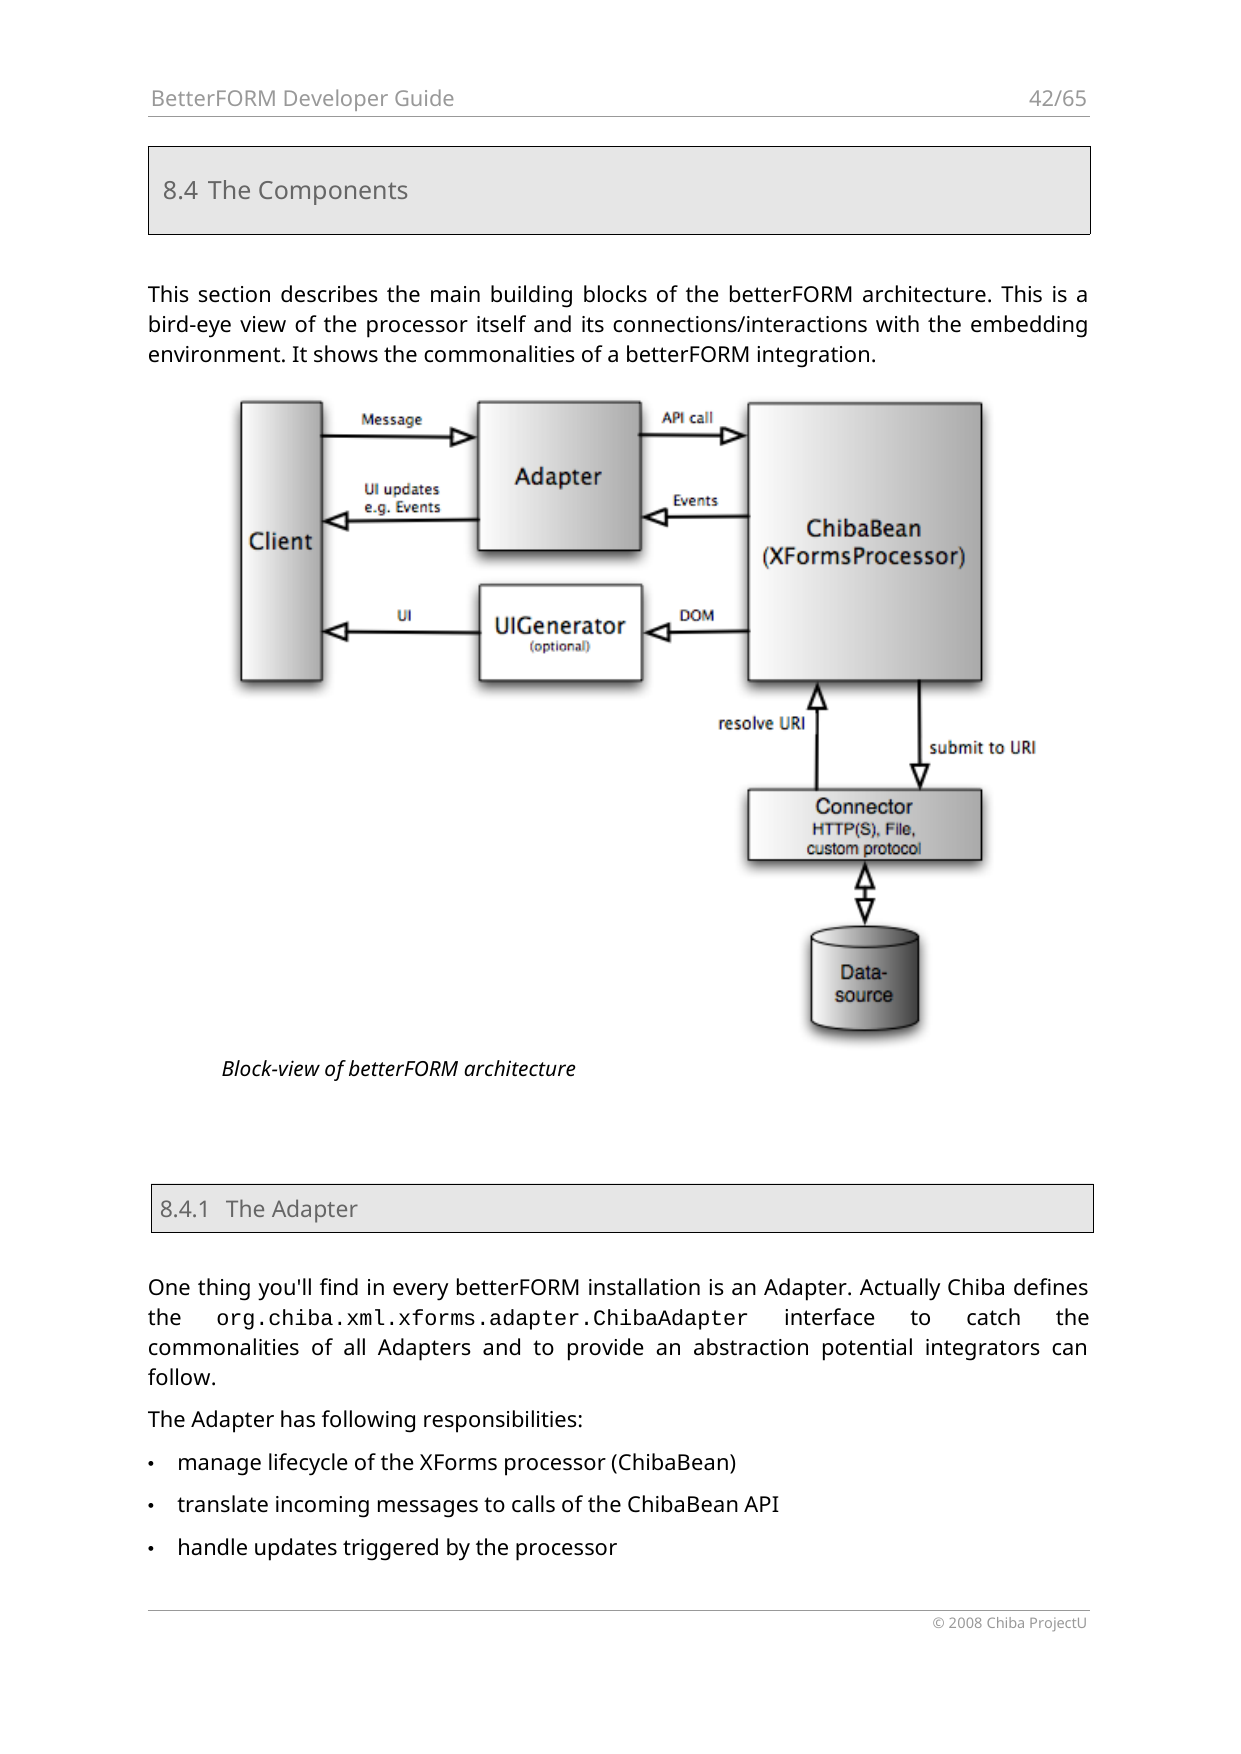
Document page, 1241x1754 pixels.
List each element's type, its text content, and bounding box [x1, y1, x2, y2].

picture [223, 391, 1049, 1054]
list handle updates triggered by the processor [148, 1532, 1090, 1562]
list translate incoming messages to calls of the ChibaBean API [148, 1489, 1090, 1519]
text This section describes the main building blocks of the betterFORM architecture. This is a bird-eye view of the processor itself and its connections/interactions with the embedding environment. It shows the commonalities of a betterFORM integration. [148, 279, 1090, 369]
subtitle The Adapter [152, 1185, 1093, 1232]
text The Adapter has following responsibilities: [148, 1404, 1090, 1434]
text Block-view of betterFORM architecture [148, 1054, 1090, 1082]
text One thing you'll find in every betterFORM installation is an Adapter. Actually Chiba defines the org.chiba.xml.xforms.adapter.ChibaAdapter interface to catch the commonalities of all Adapters and to provide an abstraction potential integrators can follow. [148, 1272, 1090, 1392]
subtitle The Components [149, 147, 1090, 234]
list manage lifecycle of the XForms processor (ChibaBean) [148, 1447, 1090, 1477]
